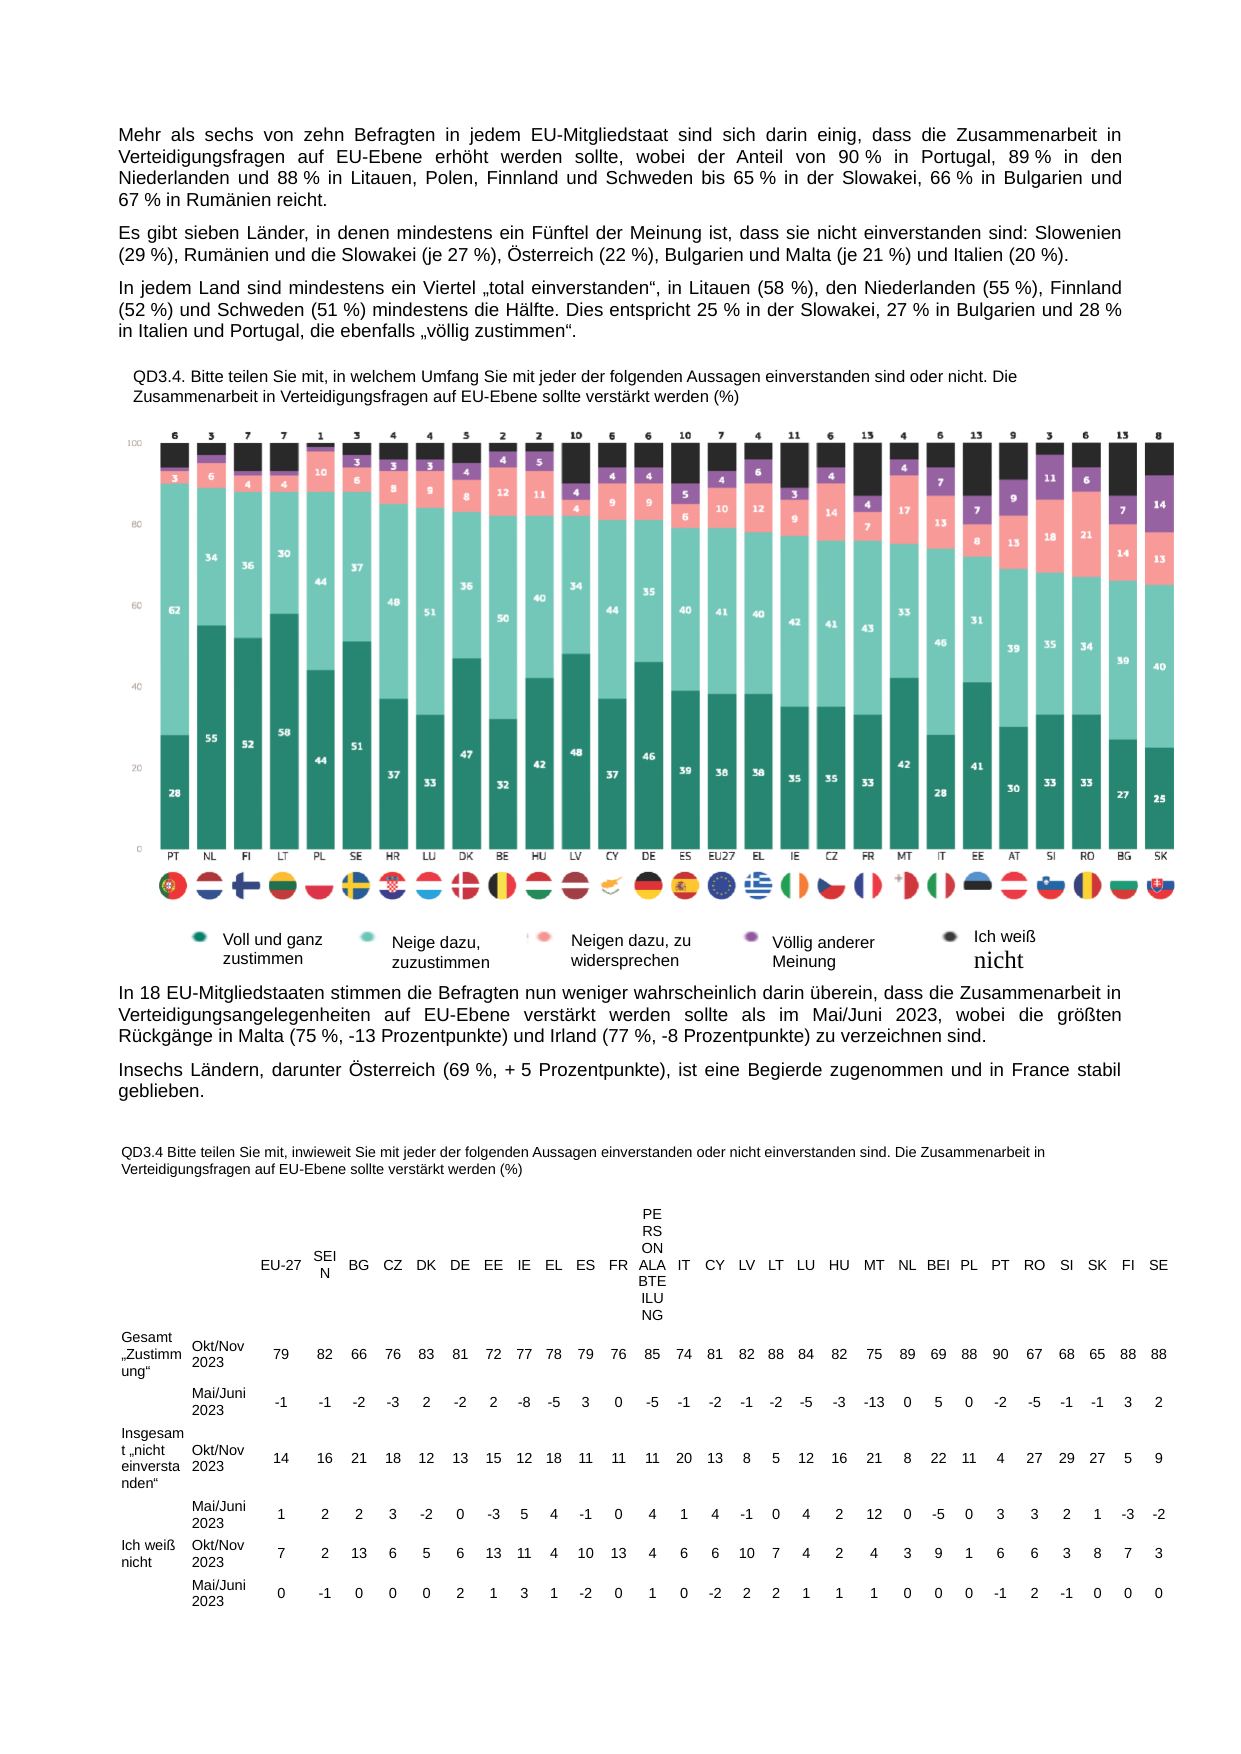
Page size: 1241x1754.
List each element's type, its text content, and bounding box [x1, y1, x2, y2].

table_cell 0 [954, 1382, 984, 1422]
table_cell PL [954, 1203, 984, 1326]
table_cell 5 [409, 1534, 443, 1573]
table_cell 18 [538, 1422, 569, 1494]
table_cell [923, 1180, 954, 1203]
table_cell 1 [856, 1573, 892, 1613]
table_cell 1 [635, 1573, 669, 1613]
table_cell 1 [790, 1573, 822, 1613]
table_cell 2 [1016, 1573, 1052, 1613]
table_cell 0 [1081, 1573, 1114, 1613]
table_cell 4 [635, 1534, 669, 1573]
table_cell 82 [308, 1326, 341, 1382]
table_cell 88 [1114, 1326, 1142, 1382]
table_cell 6 [443, 1534, 477, 1573]
table_cell [118, 1573, 189, 1613]
table_cell 0 [892, 1495, 923, 1534]
table_cell [409, 1180, 443, 1203]
table_cell 88 [761, 1326, 790, 1382]
table_cell PT [984, 1203, 1016, 1326]
table_cell EU-27 [254, 1203, 308, 1326]
table_cell 3 [984, 1495, 1016, 1534]
table_cell 72 [477, 1326, 510, 1382]
table_cell 0 [602, 1382, 635, 1422]
table_cell 13 [443, 1422, 477, 1494]
table_cell 4 [698, 1495, 732, 1534]
table_cell Gesamt „Zustimmung“ [118, 1326, 189, 1382]
table_cell Okt/Nov 2023 [189, 1326, 254, 1382]
table_cell 9 [1142, 1422, 1175, 1494]
table_cell 7 [761, 1534, 790, 1573]
table_cell CZ [376, 1203, 409, 1326]
table_cell 78 [538, 1326, 569, 1382]
table_cell 2 [822, 1534, 856, 1573]
table_cell [790, 1180, 822, 1203]
table_cell [1142, 1180, 1175, 1203]
table_cell 66 [341, 1326, 376, 1382]
table_cell 2 [1053, 1495, 1081, 1534]
table_cell -1 [308, 1573, 341, 1613]
table_cell BG [341, 1203, 376, 1326]
table_cell -1 [984, 1573, 1016, 1613]
table_cell 13 [341, 1534, 376, 1573]
table_cell 6 [670, 1534, 698, 1573]
table_cell 0 [954, 1573, 984, 1613]
table_cell Ich weiß nicht [118, 1534, 189, 1573]
table_cell 1 [538, 1573, 569, 1613]
table_cell [698, 1180, 732, 1203]
text In jedem Land sind mindestens ein Viertel „total einverstanden“, in Litauen (58 %), den Niederlanden (55 %), Finnland (52 %) und Schweden (51 %) mindestens die Hälfte. Dies entspricht 25 % in der Slowakei, 27 % in Bulgarien und 28 % in Italien und Portugal, die ebenfalls „völlig zustimmen“. [118, 277, 1122, 342]
table_cell 3 [376, 1495, 409, 1534]
table_cell -2 [1142, 1495, 1175, 1534]
table_cell 68 [1053, 1326, 1081, 1382]
table_cell [856, 1180, 892, 1203]
table_cell 18 [376, 1422, 409, 1494]
table_cell [602, 1180, 635, 1203]
table_cell 0 [1142, 1573, 1175, 1613]
table_cell [822, 1180, 856, 1203]
table_cell 12 [856, 1495, 892, 1534]
table_cell 76 [602, 1326, 635, 1382]
table_cell 6 [1016, 1534, 1052, 1573]
table_cell 1 [254, 1495, 308, 1534]
table_cell 67 [1016, 1326, 1052, 1382]
table_cell -1 [254, 1382, 308, 1422]
table_cell -3 [1114, 1495, 1142, 1534]
table_cell 0 [376, 1573, 409, 1613]
table_cell EE [477, 1203, 510, 1326]
table_cell 0 [923, 1573, 954, 1613]
table_cell 9 [923, 1534, 954, 1573]
table_cell [1081, 1180, 1114, 1203]
table_cell 2 [761, 1573, 790, 1613]
table_cell [538, 1180, 569, 1203]
table_cell 4 [790, 1495, 822, 1534]
table_cell 3 [510, 1573, 538, 1613]
table_cell -1 [732, 1382, 761, 1422]
table_cell -1 [670, 1382, 698, 1422]
table_cell 4 [635, 1495, 669, 1534]
table_cell FR [602, 1203, 635, 1326]
table_cell -2 [698, 1573, 732, 1613]
table_cell 76 [376, 1326, 409, 1382]
table_cell SE [1142, 1203, 1175, 1326]
table_cell 2 [822, 1495, 856, 1534]
table_cell -2 [443, 1382, 477, 1422]
table_cell [443, 1180, 477, 1203]
table_cell RO [1016, 1203, 1052, 1326]
table_cell 12 [510, 1422, 538, 1494]
table_cell [376, 1180, 409, 1203]
table_cell [670, 1180, 698, 1203]
table_cell 6 [698, 1534, 732, 1573]
picture [120, 424, 1183, 909]
table_cell [118, 1495, 189, 1534]
table_cell -5 [1016, 1382, 1052, 1422]
table_cell 2 [308, 1495, 341, 1534]
table_cell -13 [856, 1382, 892, 1422]
table_cell BEI [923, 1203, 954, 1326]
table_cell 15 [477, 1422, 510, 1494]
table_cell -2 [761, 1382, 790, 1422]
table_cell 4 [856, 1534, 892, 1573]
table_cell 2 [443, 1573, 477, 1613]
table_cell 7 [1114, 1534, 1142, 1573]
table_cell 10 [569, 1534, 602, 1573]
table_cell -1 [308, 1382, 341, 1422]
table_cell LU [790, 1203, 822, 1326]
table_cell 0 [341, 1573, 376, 1613]
table_cell -2 [409, 1495, 443, 1534]
table_cell ES [569, 1203, 602, 1326]
table_cell 88 [1142, 1326, 1175, 1382]
table_cell 65 [1081, 1326, 1114, 1382]
table_cell [954, 1180, 984, 1203]
table_cell -5 [923, 1495, 954, 1534]
table_cell Mai/Juni 2023 [189, 1573, 254, 1613]
table_cell 13 [602, 1534, 635, 1573]
table_cell -3 [376, 1382, 409, 1422]
table_cell 89 [892, 1326, 923, 1382]
table_cell [569, 1180, 602, 1203]
table_cell -3 [477, 1495, 510, 1534]
table_cell CY [698, 1203, 732, 1326]
table_cell LT [761, 1203, 790, 1326]
table_cell 1 [954, 1534, 984, 1573]
table_cell Okt/Nov 2023 [189, 1534, 254, 1573]
table_cell 5 [1114, 1422, 1142, 1494]
table_cell 79 [569, 1326, 602, 1382]
table_cell 11 [510, 1534, 538, 1573]
table_cell 4 [790, 1534, 822, 1573]
table_cell 3 [1142, 1534, 1175, 1573]
table_cell EL [538, 1203, 569, 1326]
table_cell [118, 1203, 189, 1326]
table_cell [308, 1180, 341, 1203]
table_cell 13 [698, 1422, 732, 1494]
table_cell 0 [670, 1573, 698, 1613]
table_cell [189, 1180, 254, 1203]
table_cell SK [1081, 1203, 1114, 1326]
table_cell 3 [569, 1382, 602, 1422]
table_cell -1 [1053, 1573, 1081, 1613]
table_cell NL [892, 1203, 923, 1326]
table_cell 5 [510, 1495, 538, 1534]
table_cell 16 [308, 1422, 341, 1494]
table_cell 2 [409, 1382, 443, 1422]
table_cell 2 [477, 1382, 510, 1422]
table_cell 88 [954, 1326, 984, 1382]
table_cell 84 [790, 1326, 822, 1382]
table_cell FI [1114, 1203, 1142, 1326]
table_cell 85 [635, 1326, 669, 1382]
table_cell 7 [254, 1534, 308, 1573]
table_cell Okt/Nov 2023 [189, 1422, 254, 1494]
table_cell Insgesamt „nicht einverstanden“ [118, 1422, 189, 1494]
table_cell -2 [341, 1382, 376, 1422]
picture [177, 918, 965, 956]
table_cell 83 [409, 1326, 443, 1382]
table_cell 14 [254, 1422, 308, 1494]
table_cell 82 [732, 1326, 761, 1382]
table_cell 11 [635, 1422, 669, 1494]
table_cell 75 [856, 1326, 892, 1382]
text Es gibt sieben Länder, in denen mindestens ein Fünftel der Meinung ist, dass sie nicht einverstanden sind: Slowenien (29 %), Rumänien und die Slowakei (je 27 %), Österreich (22 %), Bulgarien und Malta (je 21 %) und Italien (20 %). [118, 222, 1122, 265]
table_cell DK [409, 1203, 443, 1326]
text Mehr als sechs von zehn Befragten in jedem EU-Mitgliedstaat sind sich darin einig, dass die Zusammenarbeit in Verteidigungsfragen auf EU-Ebene erhöht werden sollte, wobei der Anteil von 90 % in Portugal, 89 % in den Niederlanden und 88 % in Litauen, Polen, Finnland und Schweden bis 65 % in der Slowakei, 66 % in Bulgarien und 67 % in Rumänien reicht. [118, 124, 1122, 210]
table_cell [761, 1180, 790, 1203]
table_cell 12 [409, 1422, 443, 1494]
table_cell 21 [341, 1422, 376, 1494]
table_cell -1 [732, 1495, 761, 1534]
table_cell -1 [569, 1495, 602, 1534]
table_cell IT [670, 1203, 698, 1326]
table_cell -3 [822, 1382, 856, 1422]
table_cell 1 [1081, 1495, 1114, 1534]
table_cell 4 [538, 1495, 569, 1534]
table_cell 0 [761, 1495, 790, 1534]
table_cell 81 [443, 1326, 477, 1382]
table_cell LV [732, 1203, 761, 1326]
table_cell [189, 1203, 254, 1326]
table_cell 4 [984, 1422, 1016, 1494]
table_cell 5 [923, 1382, 954, 1422]
table_cell 90 [984, 1326, 1016, 1382]
text In 18 EU-Mitgliedstaaten stimmen die Befragten nun weniger wahrscheinlich darin überein, dass die Zusammenarbeit in Verteidigungsangelegenheiten auf EU-Ebene verstärkt werden sollte als im Mai/Juni 2023, wobei die größten Rückgänge in Malta (75 %, -13 Prozentpunkte) und Irland (77 %, -8 Prozentpunkte) zu verzeichnen sind. [118, 354, 1122, 1047]
table_cell [1114, 1180, 1142, 1203]
table_cell 8 [1081, 1534, 1114, 1573]
table_cell -8 [510, 1382, 538, 1422]
table_cell DE [443, 1203, 477, 1326]
table_cell 10 [732, 1534, 761, 1573]
table_cell -1 [1053, 1382, 1081, 1422]
table_cell 1 [477, 1573, 510, 1613]
table_cell 77 [510, 1326, 538, 1382]
table_cell [1016, 1180, 1052, 1203]
table_cell 6 [984, 1534, 1016, 1573]
table_cell 5 [761, 1422, 790, 1494]
table_cell [510, 1180, 538, 1203]
table_cell IE [510, 1203, 538, 1326]
table_cell 8 [732, 1422, 761, 1494]
table_cell 2 [1142, 1382, 1175, 1422]
table_cell 1 [670, 1495, 698, 1534]
table_cell PERSONALABTEILUNG [635, 1203, 669, 1326]
table_cell 12 [790, 1422, 822, 1494]
table_cell 74 [670, 1326, 698, 1382]
table_cell 0 [892, 1382, 923, 1422]
table_cell 0 [602, 1573, 635, 1613]
table_cell 0 [602, 1495, 635, 1534]
table_header QD3.4 Bitte teilen Sie mit, inwieweit Sie mit jeder der folgenden Aussagen einverstanden oder nicht einverstanden sind. Die Zusammenarbeit in Verteidigungsfragen auf EU-Ebene sollte verstärkt werden (%) [118, 1141, 1175, 1180]
table_cell 0 [1114, 1573, 1142, 1613]
table_cell 8 [892, 1422, 923, 1494]
text Insechs Ländern, darunter Österreich (69 %, + 5 Prozentpunkte), ist eine Begierde zugenommen und in France stabil geblieben. [118, 1058, 1122, 1102]
table_cell -5 [538, 1382, 569, 1422]
table_cell 13 [477, 1534, 510, 1573]
table_cell 0 [409, 1573, 443, 1613]
table_cell 29 [1053, 1422, 1081, 1494]
table_cell 11 [602, 1422, 635, 1494]
table_cell 0 [443, 1495, 477, 1534]
table_cell 69 [923, 1326, 954, 1382]
table_cell 6 [376, 1534, 409, 1573]
table_cell 22 [923, 1422, 954, 1494]
table_cell 11 [569, 1422, 602, 1494]
table_cell 3 [1053, 1534, 1081, 1573]
table_cell 2 [732, 1573, 761, 1613]
table_cell 81 [698, 1326, 732, 1382]
table_cell 27 [1081, 1422, 1114, 1494]
table_cell [984, 1180, 1016, 1203]
table_cell [341, 1180, 376, 1203]
table_cell 27 [1016, 1422, 1052, 1494]
table_cell 3 [1114, 1382, 1142, 1422]
table_cell [118, 1382, 189, 1422]
table_cell SEIN [308, 1203, 341, 1326]
table_cell -1 [1081, 1382, 1114, 1422]
table_cell Mai/Juni 2023 [189, 1382, 254, 1422]
table_cell [635, 1180, 669, 1203]
table_cell -2 [569, 1573, 602, 1613]
table_cell -2 [984, 1382, 1016, 1422]
table_cell 16 [822, 1422, 856, 1494]
table_cell [254, 1180, 308, 1203]
table_cell SI [1053, 1203, 1081, 1326]
table_cell 2 [308, 1534, 341, 1573]
table_cell 0 [892, 1573, 923, 1613]
table_cell [892, 1180, 923, 1203]
table_cell 11 [954, 1422, 984, 1494]
table_cell [118, 1180, 189, 1203]
table_cell 4 [538, 1534, 569, 1573]
table_cell -5 [635, 1382, 669, 1422]
table_cell HU [822, 1203, 856, 1326]
table_cell -2 [698, 1382, 732, 1422]
table_cell 21 [856, 1422, 892, 1494]
table_cell [732, 1180, 761, 1203]
table_cell 3 [1016, 1495, 1052, 1534]
table_cell 82 [822, 1326, 856, 1382]
table_cell [477, 1180, 510, 1203]
table_cell 3 [892, 1534, 923, 1573]
table_cell Mai/Juni 2023 [189, 1495, 254, 1534]
table_cell 1 [822, 1573, 856, 1613]
table_cell [1053, 1180, 1081, 1203]
table_cell -5 [790, 1382, 822, 1422]
table_cell MT [856, 1203, 892, 1326]
table_cell 79 [254, 1326, 308, 1382]
table_cell 20 [670, 1422, 698, 1494]
table_cell 0 [254, 1573, 308, 1613]
table_cell 2 [341, 1495, 376, 1534]
table_cell 0 [954, 1495, 984, 1534]
